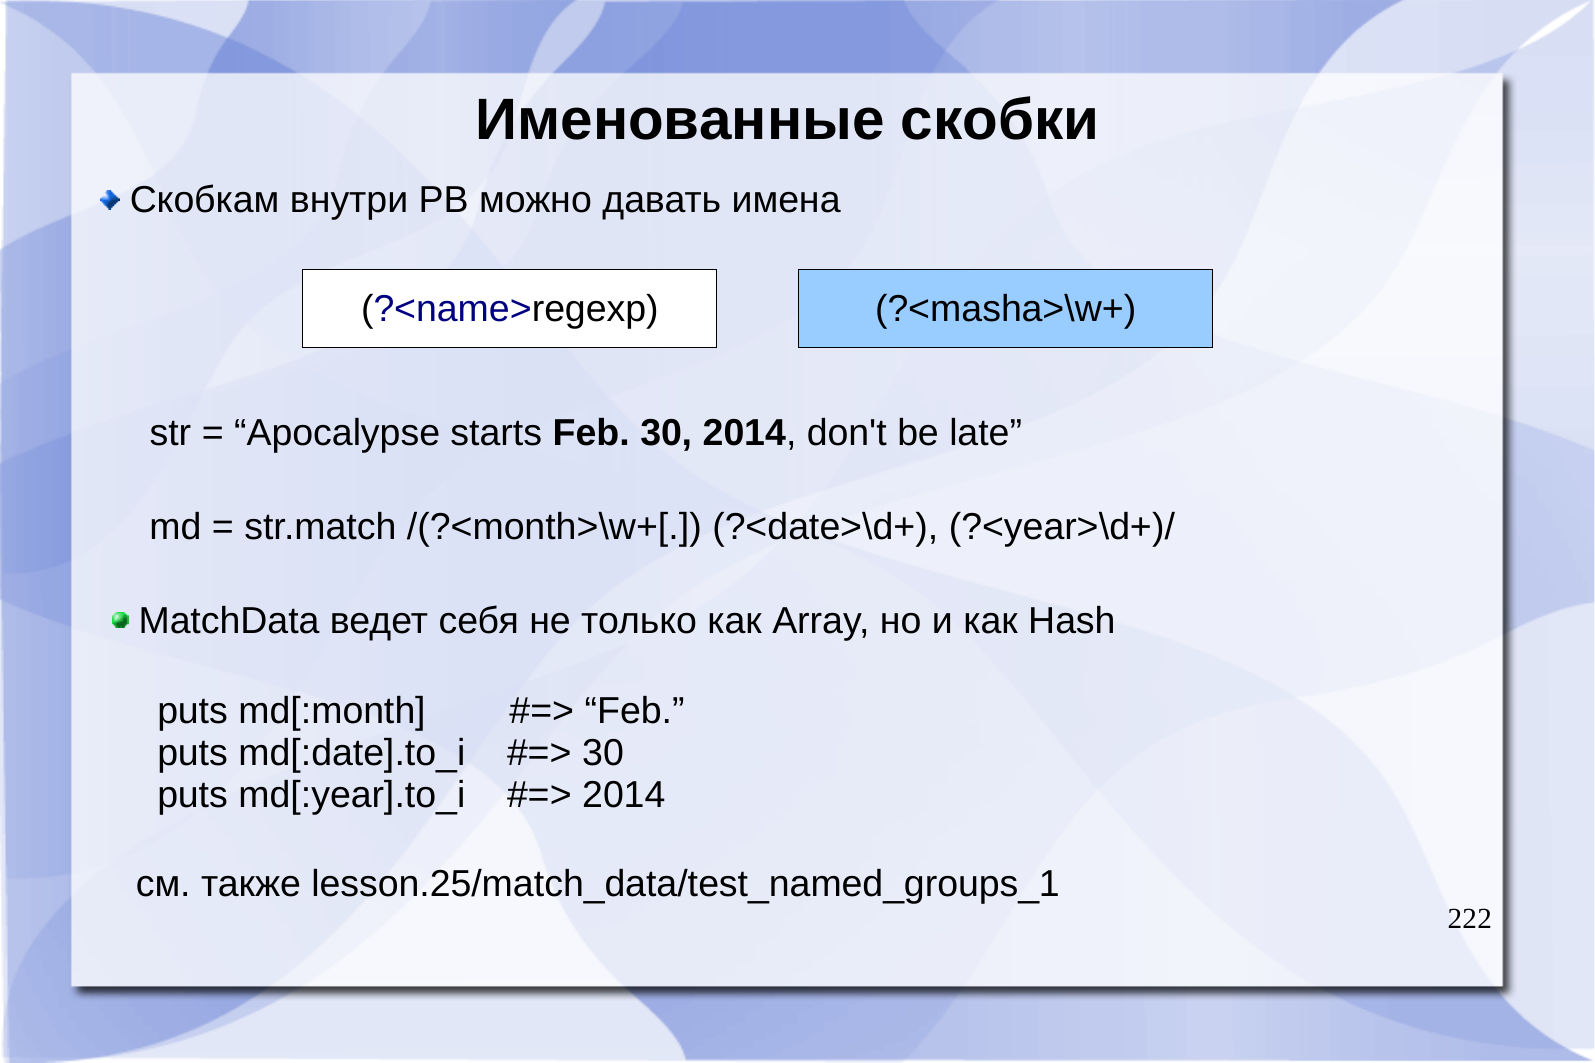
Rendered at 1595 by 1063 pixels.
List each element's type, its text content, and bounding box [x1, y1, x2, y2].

picture [0, 0, 1595, 1063]
text_box MatchData ведет себя не только как Array, но и как Hash [97, 591, 1130, 649]
text_box str = “Apocalypse starts Feb. 30, 2014, don't be late” [134, 404, 1038, 461]
text_box (?<masha>\w+) [798, 269, 1213, 348]
text_box (?<name>regexp) [302, 269, 717, 348]
text_box md = str.match /(?<month>\w+[.]) (?<date>\d+), (?<year>\d+)/ [134, 497, 1191, 555]
text_box см. также lesson.25/match_data/test_named_groups_1 [121, 855, 1076, 913]
title Именованные скобки [75, 75, 1501, 164]
text_box Скобкам внутри РВ можно давать имена [85, 171, 857, 229]
text_box puts md[:month] #=> “Feb.” puts md[:date].to_i #=> 30 puts md[:year].to_i #=> 2014 [142, 682, 701, 823]
